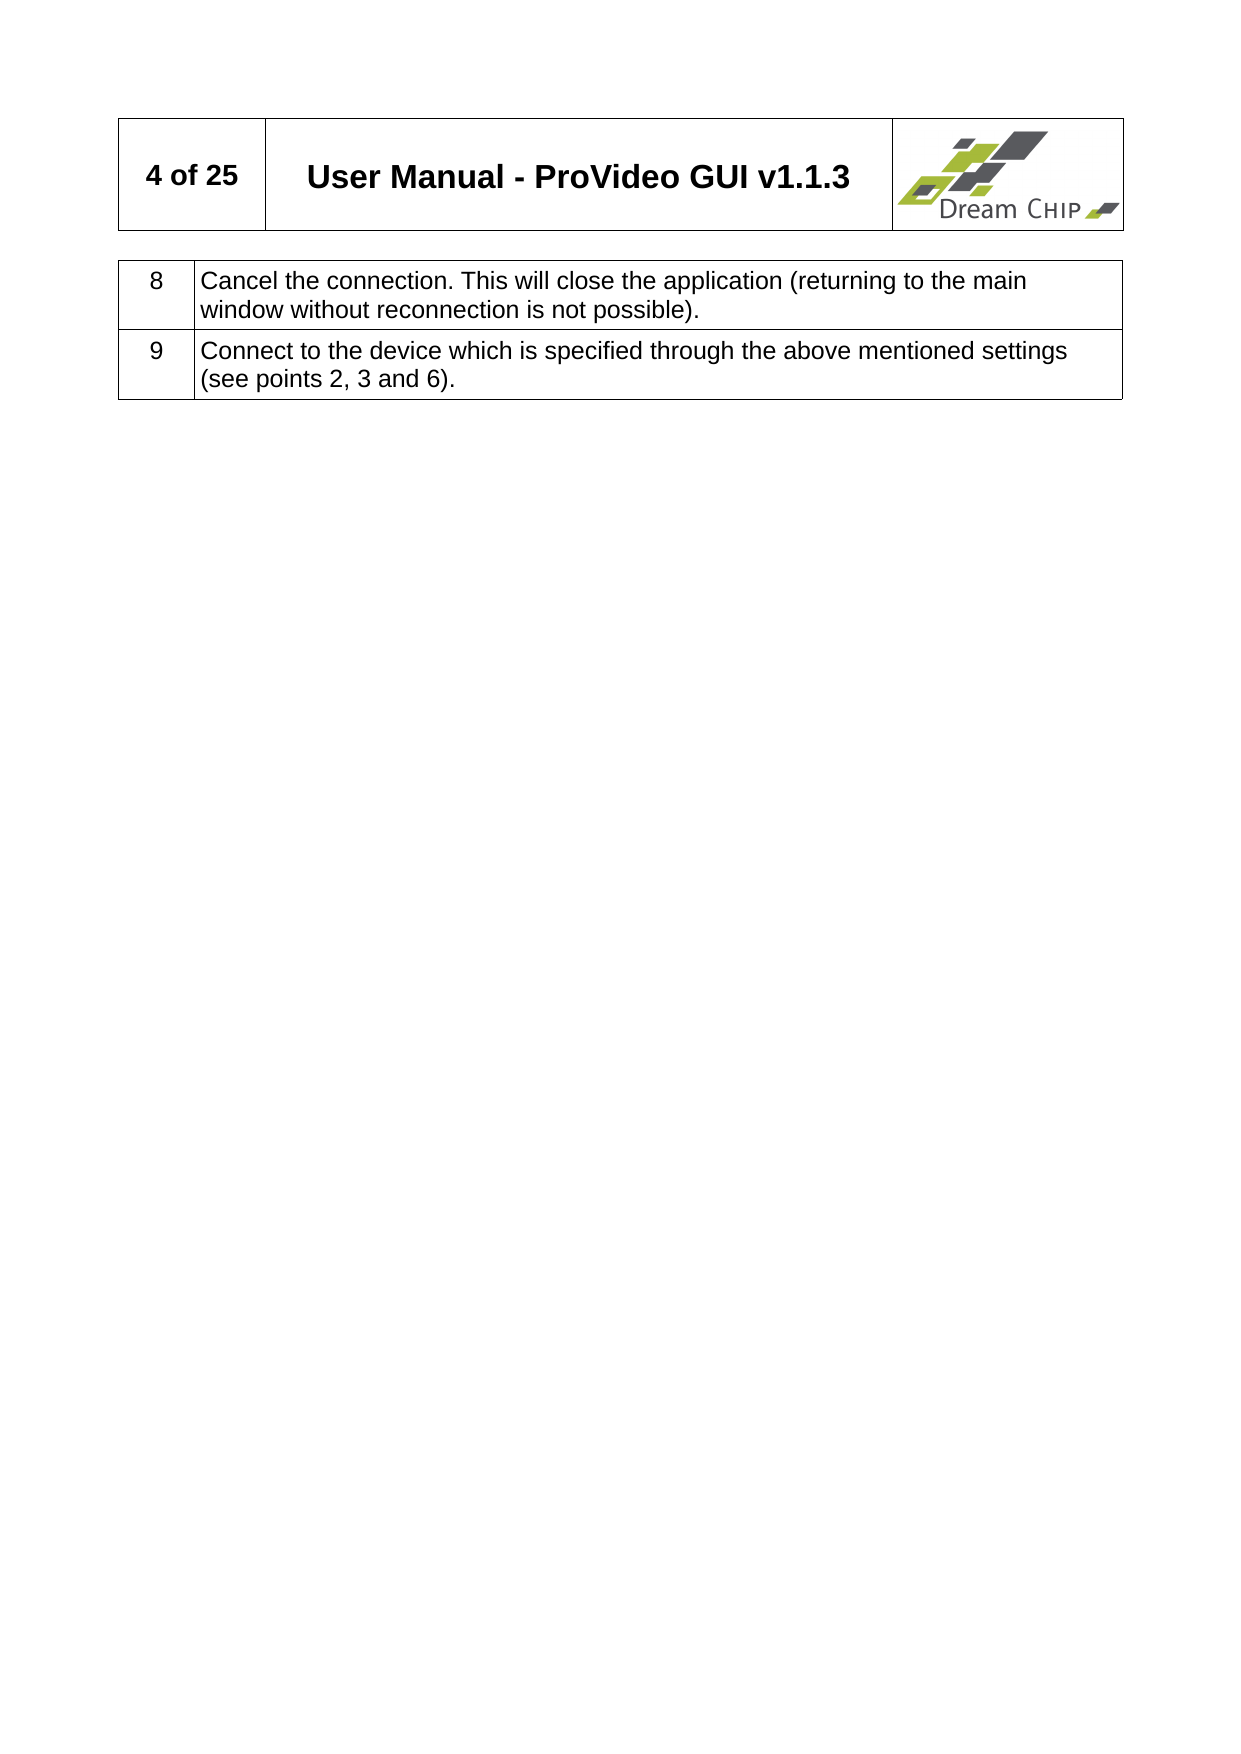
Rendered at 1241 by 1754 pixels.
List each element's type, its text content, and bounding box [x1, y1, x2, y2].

picture [897, 130, 1120, 220]
table_cell Cancel the connection. This will close the application (returning to the main window without reconnection is not possible). [195, 261, 1122, 329]
table_cell 8 [119, 261, 194, 329]
table_cell Connect to the device which is specified through the above mentioned settings (see points 2, 3 and 6). [195, 330, 1122, 399]
table_cell 9 [119, 330, 194, 399]
